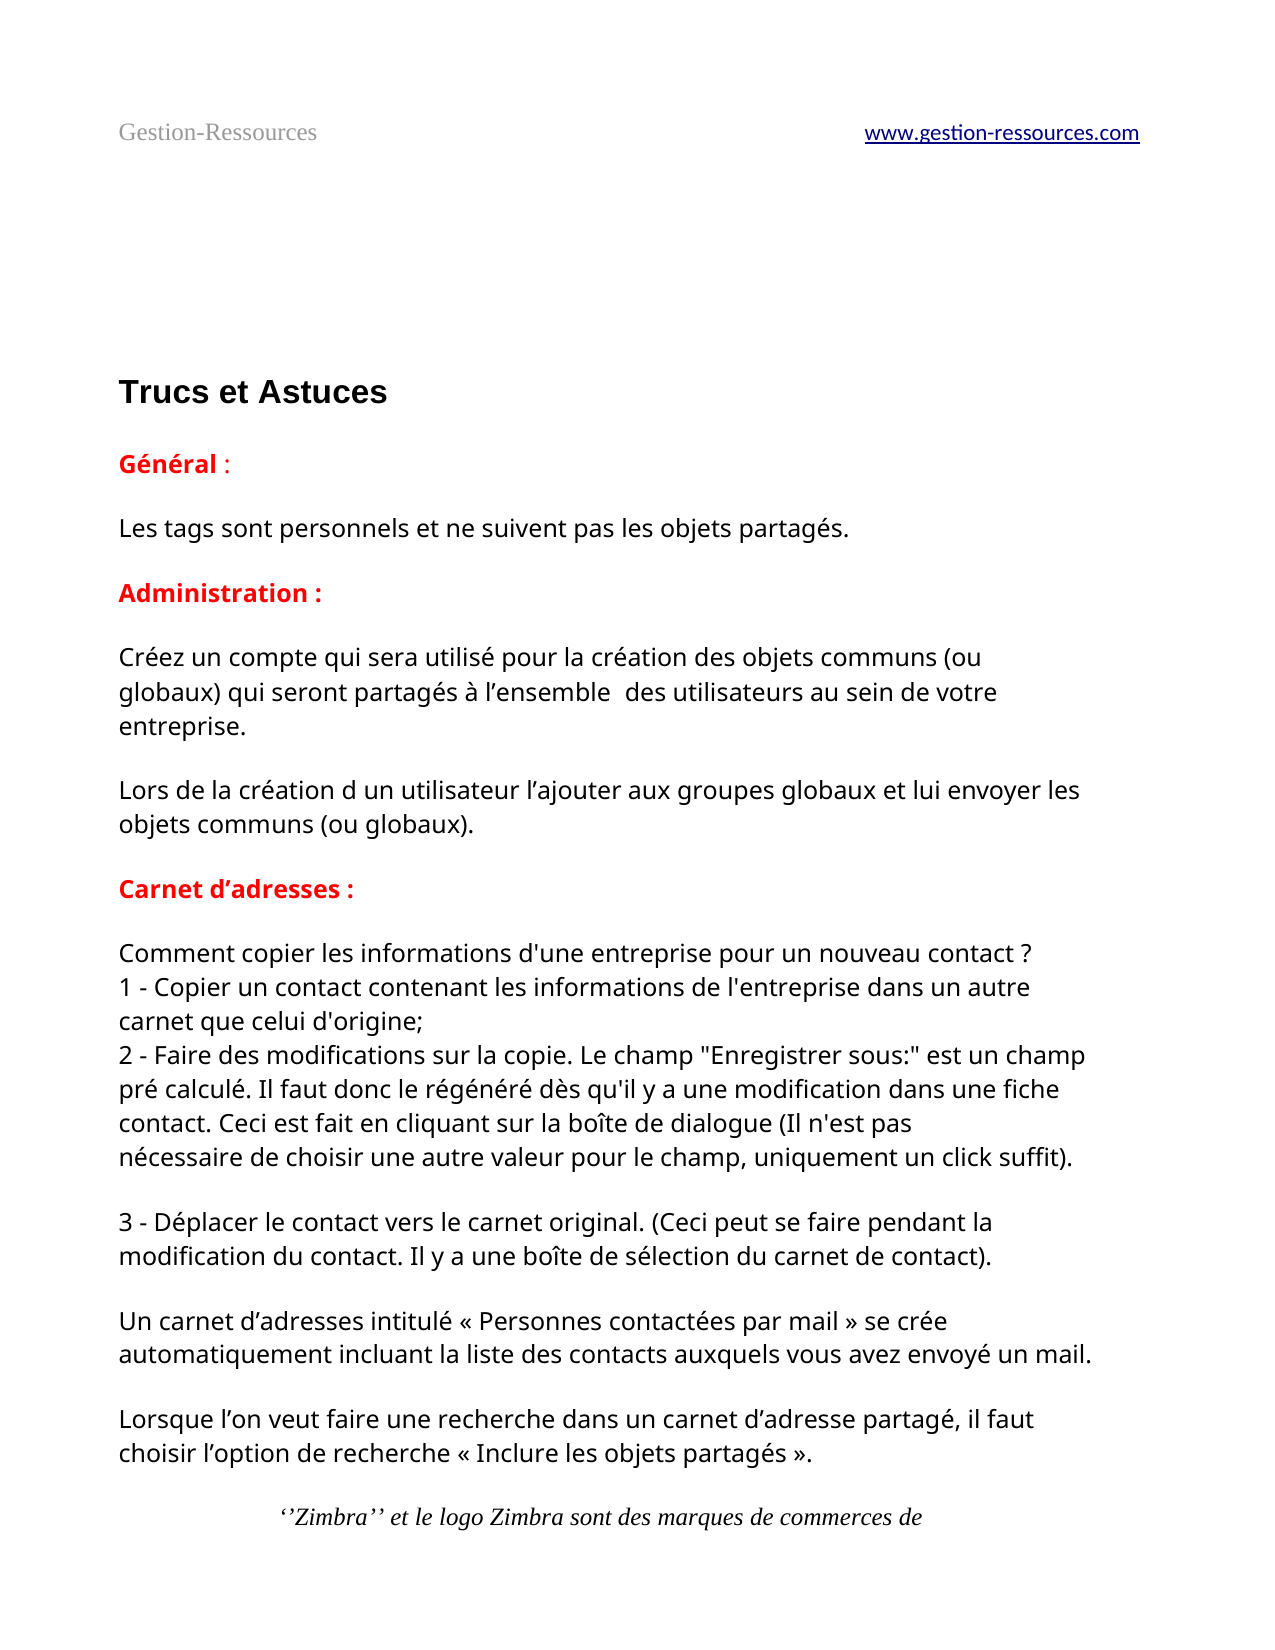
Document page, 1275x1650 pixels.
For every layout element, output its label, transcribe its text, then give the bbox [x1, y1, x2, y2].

text nécessaire de choisir une autre valeur pour le champ, uniquement un click suffit). [118, 1140, 1171, 1174]
text 2 - Faire des modifications sur la copie. Le champ "Enregistrer sous:" est un champ pré calculé. Il faut donc le régénéré dès qu'il y a une modification dans une fiche contact. Ceci est fait en cliquant sur la boîte de dialogue (Il n'est pas [118, 1038, 1116, 1140]
text 3 - Déplacer le contact vers le carnet original. (Ceci peut se faire pendant la modification du contact. Il y a une boîte de sélection du carnet de contact). [118, 1204, 1082, 1273]
text Lors de la création d un utilisateur l’ajouter aux groupes globaux et lui envoyer les objets communs (ou globaux). [118, 773, 1121, 841]
text 1 - Copier un contact contenant les informations de l'entreprise dans un autre carnet que celui d'origine; [118, 970, 1107, 1038]
text Administration : [118, 576, 1171, 610]
text Les tags sont personnels et ne suivent pas les objets partagés. [118, 511, 1171, 545]
text Général : [118, 447, 1171, 481]
text Lorsque l’on veut faire une recherche dans un carnet d’adresse partagé, il faut choisir l’option de recherche « Inclure les objets partagés ». [118, 1402, 1113, 1470]
text Trucs et Astuces [118, 372, 1171, 411]
text Un carnet d’adresses intitulé « Personnes contactées par mail » se crée automatiquement incluant la liste des contacts auxquels vous avez envoyé un mail. [118, 1303, 1106, 1371]
text Carnet d’adresses : [118, 871, 1171, 905]
text Comment copier les informations d'une entreprise pour un nouveau contact ? [118, 936, 1171, 970]
text Créez un compte qui sera utilisé pour la création des objets communs (ou globaux) qui seront partagés à l’ensemble des utilisateurs au sein de votre entreprise. [118, 640, 1075, 742]
